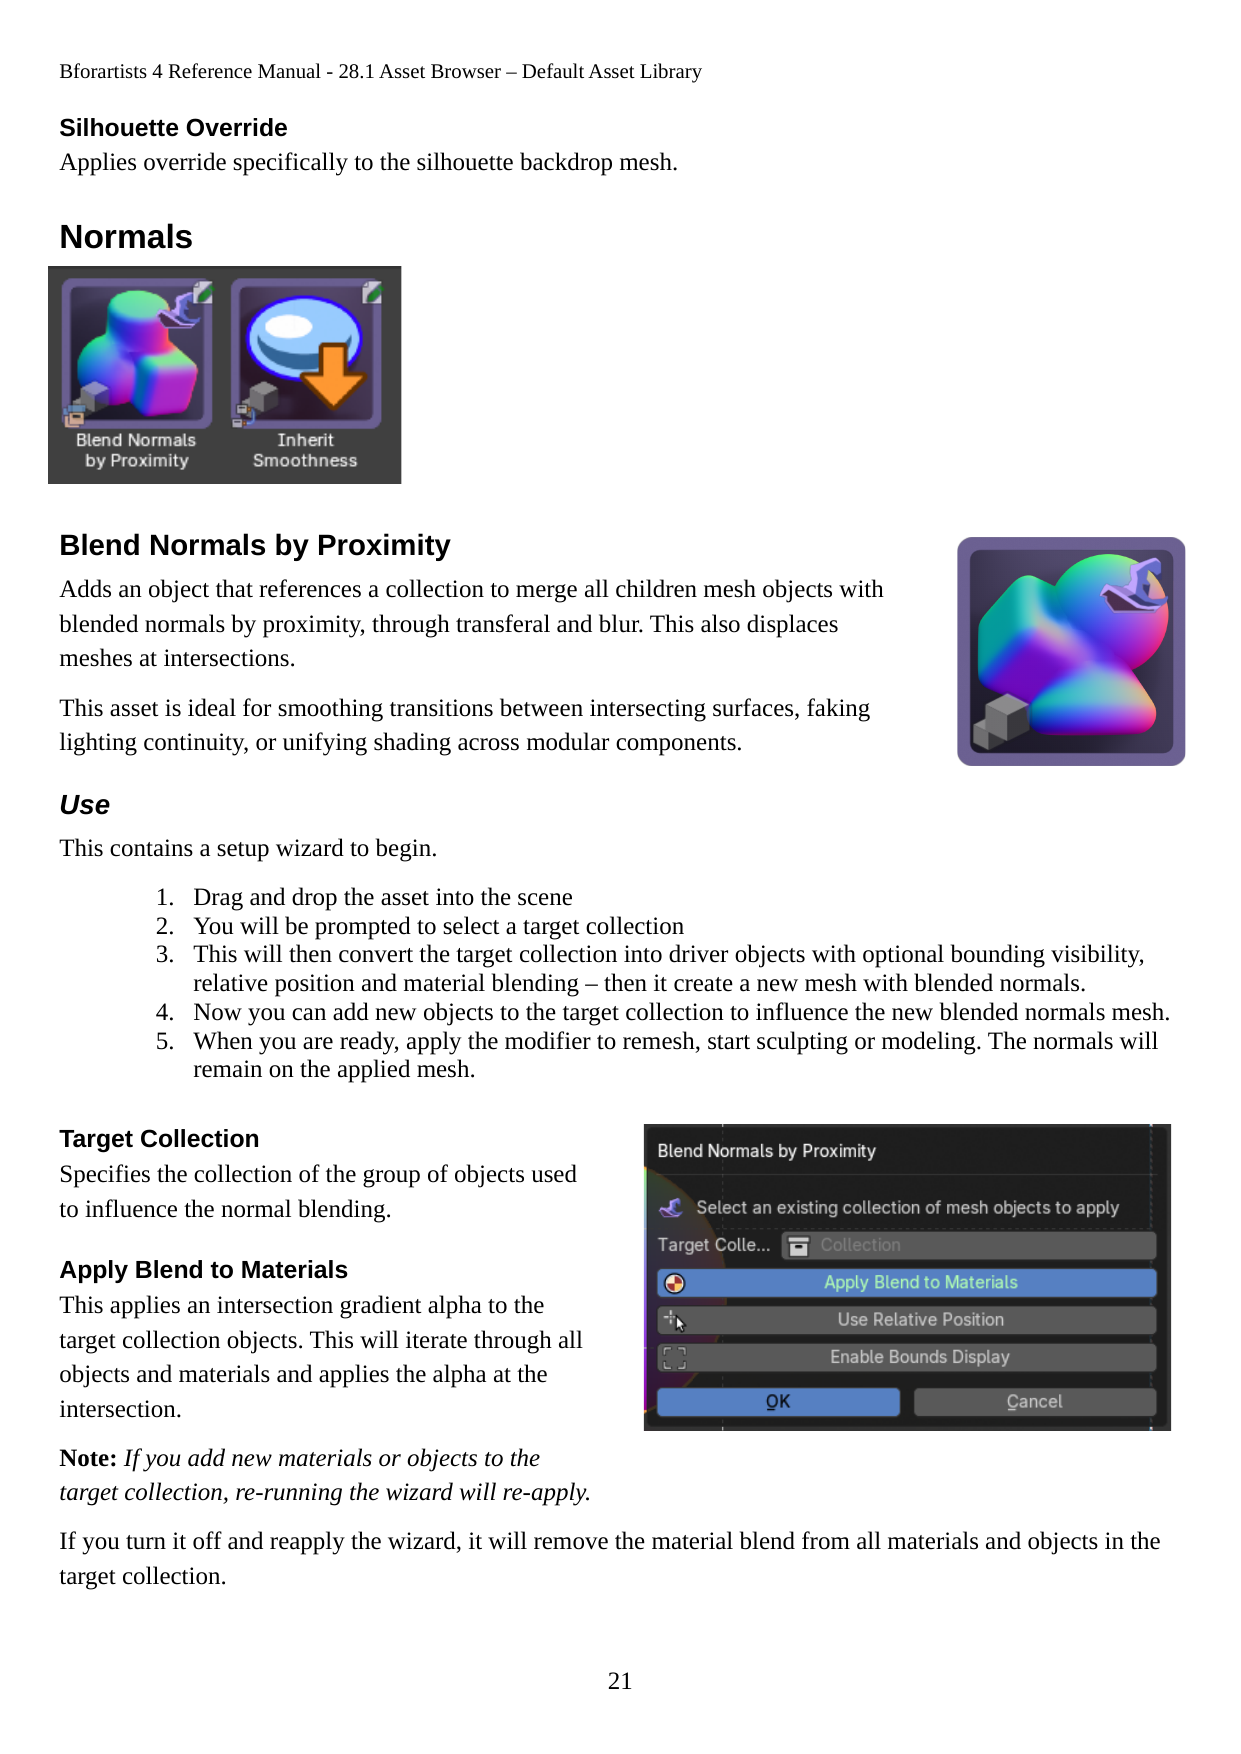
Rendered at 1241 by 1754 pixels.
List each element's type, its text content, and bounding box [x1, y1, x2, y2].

picture [643, 1124, 1172, 1431]
picture [48, 266, 402, 484]
subtitle Silhouette Override [59, 113, 1181, 141]
list Drag and drop the asset into the scene [156, 882, 1181, 911]
subtitle Target Collection [59, 1124, 643, 1153]
text If you turn it off and reapply the wizard, it will remove the material blend from all materials and objects in the target collection. [59, 1526, 1181, 1589]
list Now you can add new objects to the target collection to influence the new blended normals mesh. [156, 997, 1181, 1026]
subtitle Use [59, 789, 1181, 821]
text Adds an object that references a collection to merge all children mesh objects with blended normals by proximity, through transferal and blur. This also displaces meshes at intersections. [59, 574, 957, 672]
text This applies an intersection gradient alpha to the target collection objects. This will iterate through all objects and materials and applies the alpha at the intersection. [59, 1290, 643, 1422]
subtitle Normals [59, 217, 1181, 256]
text Note: If you add new materials or objects to the target collection, re-running the wizard will re-apply. [59, 1443, 1181, 1506]
text This contains a setup wizard to begin. [59, 833, 1181, 862]
subtitle Apply Blend to Materials [59, 1255, 643, 1284]
list When you are ready, apply the modifier to remesh, start sculpting or modeling. The normals will remain on the applied mesh. [156, 1026, 1181, 1083]
list This will then convert the target collection into driver objects with optional bounding visibility, relative position and material blending – then it create a new mesh with blended normals. [156, 939, 1181, 997]
picture [957, 537, 1186, 766]
subtitle Blend Normals by Proximity [59, 528, 1181, 562]
text Specifies the collection of the group of objects used to influence the normal blending. [59, 1159, 643, 1223]
list You will be prompted to select a target collection [156, 911, 1181, 939]
text Applies override specifically to the silhouette backdrop mesh. [59, 147, 1181, 176]
text This asset is ideal for smoothing transitions between intersecting surfaces, faking lighting continuity, or unifying shading across modular components. [59, 693, 957, 756]
